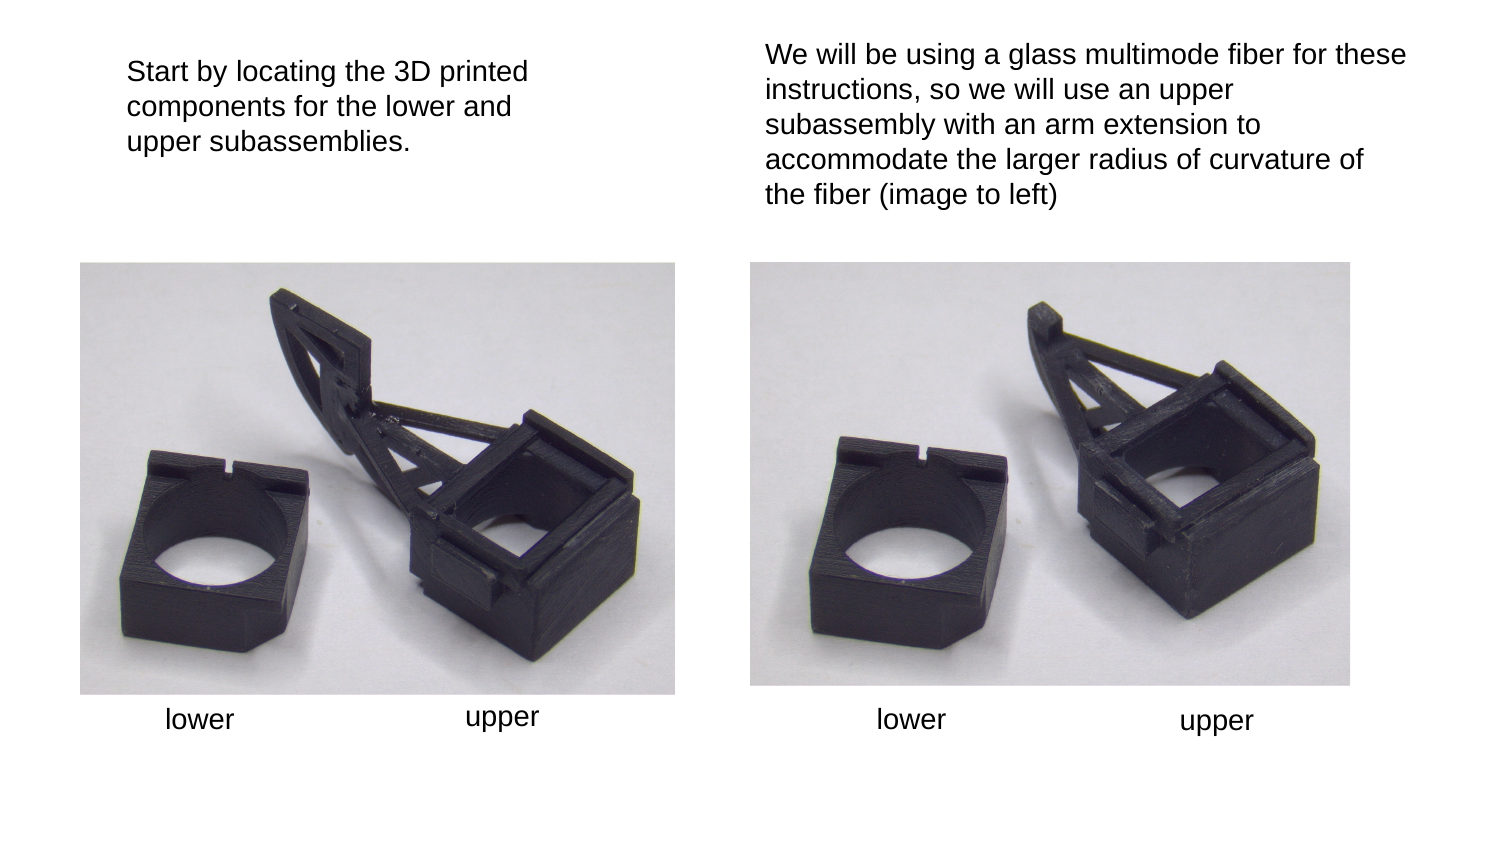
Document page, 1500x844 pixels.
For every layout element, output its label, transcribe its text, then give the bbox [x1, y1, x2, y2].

text_box Start by locating the 3D printed components for the lower and upper subassemblies. [111, 37, 601, 173]
text_box upper [1164, 685, 1278, 752]
picture [750, 262, 1351, 687]
picture [80, 262, 676, 695]
text_box lower [150, 684, 264, 750]
text_box upper [450, 682, 564, 748]
text_box We will be using a glass multimode fiber for these instructions, so we will use an upper subassembly with an arm extension to accommodate the larger radius of curvature of the fiber (image to left) [750, 20, 1426, 225]
text_box lower [861, 684, 976, 750]
